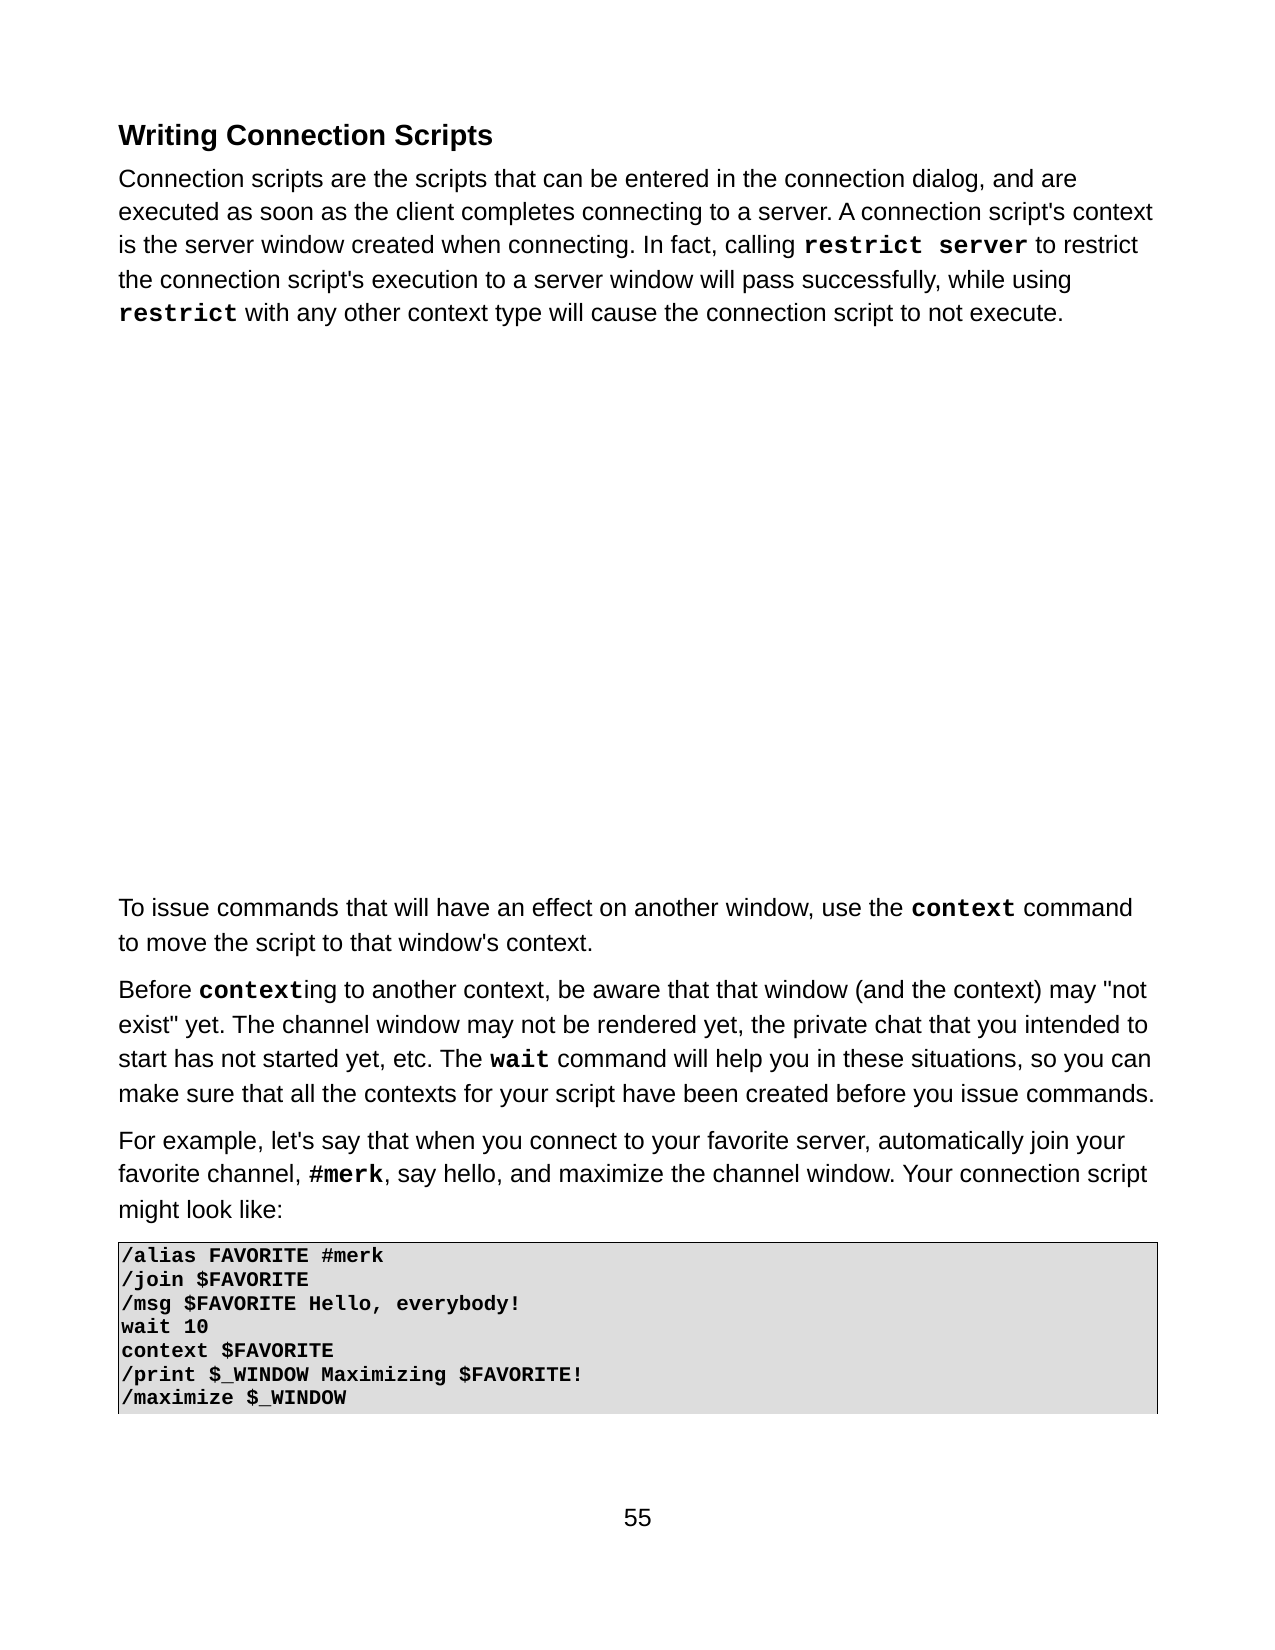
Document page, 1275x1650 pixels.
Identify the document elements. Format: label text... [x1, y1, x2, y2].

text Connection scripts are the scripts that can be entered in the connection dialog, and are executed as soon as the client completes connecting to a server. A connection script's context is the server window created when connecting. In fact, calling restrict server to restrict the connection script's execution to a server window will pass successfully, while using restrict with any other context type will cause the connection script to not execute. [118, 164, 1157, 329]
subtitle Writing Connection Scripts [118, 118, 1157, 152]
text Before contexting to another context, be aware that that window (and the context) may "not exist" yet. The channel window may not be rendered yet, the private chat that you intended to start has not started yet, etc. The wait command will help you in these situations, so you can make sure that all the contexts for your script have been created before you issue commands. [118, 975, 1157, 1107]
table_header /alias FAVORITE #merk /join $FAVORITE /msg $FAVORITE Hello, everybody! wait 10 context $FAVORITE /print $_WINDOW Maximizing $FAVORITE! /maximize $_WINDOW [119, 1243, 1157, 1414]
text For example, let's say that when you connect to your favorite server, automatically join your favorite channel, #merk, say hello, and maximize the channel window. Your connection script might look like: [118, 1126, 1157, 1223]
text To issue commands that will have an effect on another window, use the context command to move the script to that window's context. [118, 892, 1157, 956]
